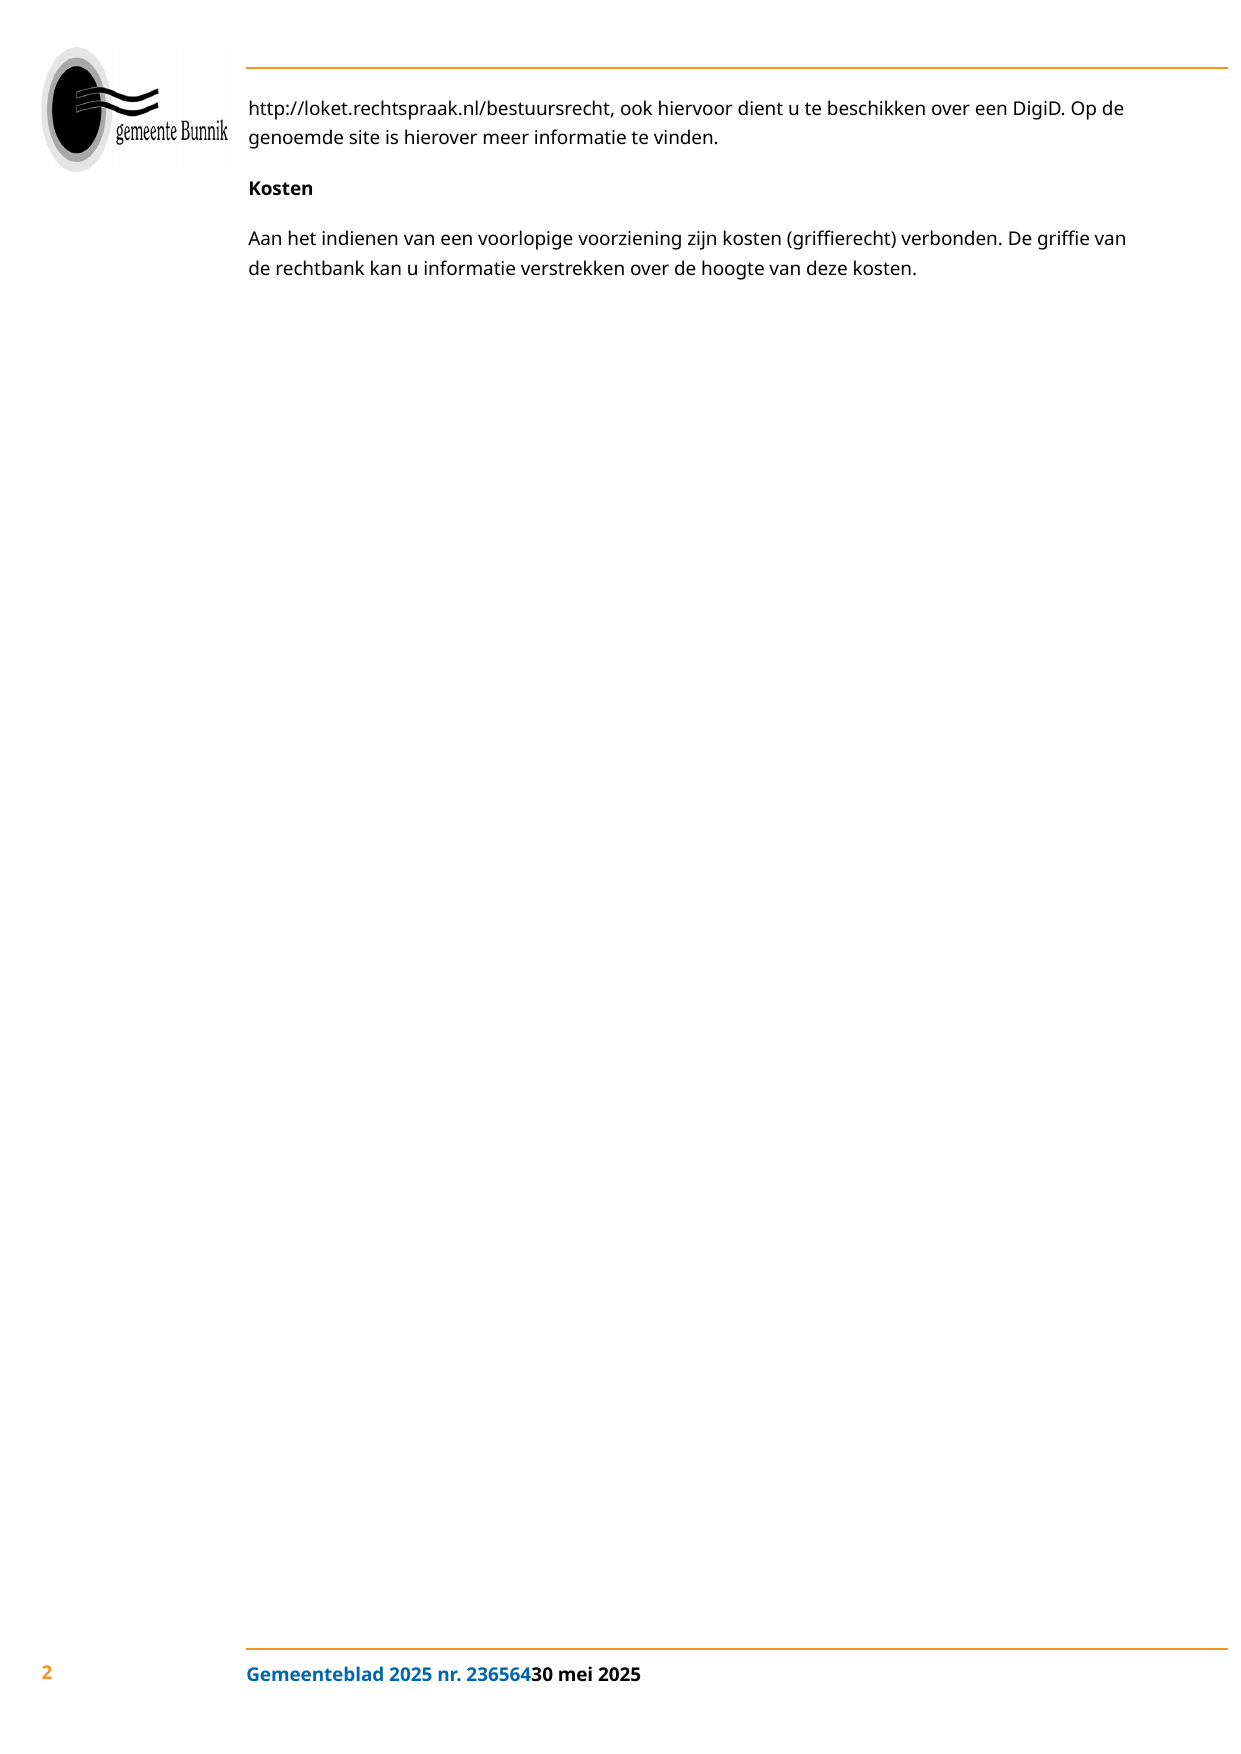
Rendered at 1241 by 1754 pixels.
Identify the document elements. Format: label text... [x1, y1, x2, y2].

picture [41, 47, 231, 172]
text Kosten [248, 175, 1152, 201]
text http://loket.rechtspraak.nl/bestuursrecht, ook hiervoor dient u te beschikken over een DigiD. Op de genoemde site is hierover meer informatie te vinden. [248, 95, 1152, 150]
text Aan het indienen van een voorlopige voorziening zijn kosten (griffierecht) verbonden. De griffie van de rechtbank kan u informatie verstrekken over de hoogte van deze kosten. [248, 225, 1152, 281]
